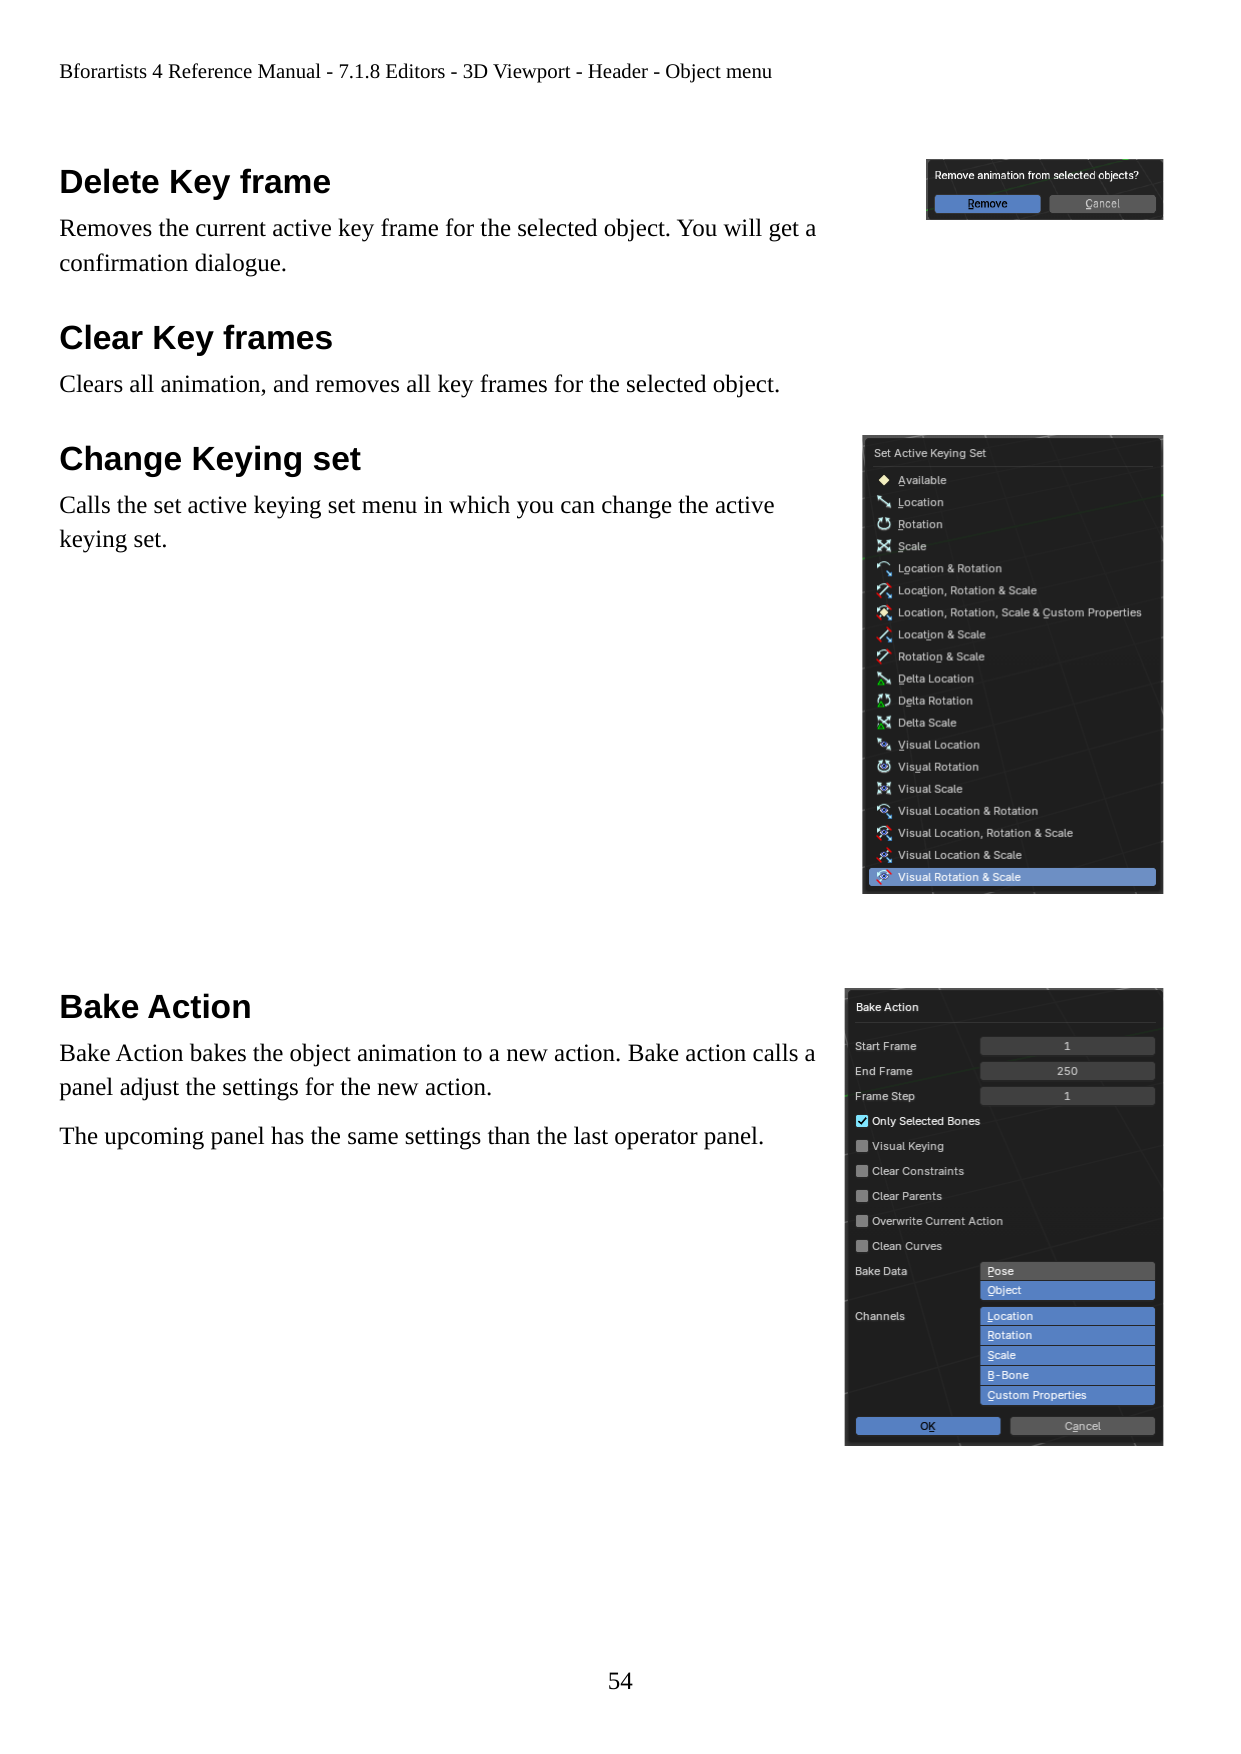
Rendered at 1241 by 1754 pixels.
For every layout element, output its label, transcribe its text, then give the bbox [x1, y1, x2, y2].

text Calls the set active keying set menu in which you can change the active keying set. [59, 490, 862, 553]
picture [862, 435, 1164, 894]
subtitle [1164, 162, 1181, 201]
subtitle Clear Key frames [59, 318, 1181, 356]
text Removes the current active key frame for the selected object. You will get a confirmation dialogue. [59, 213, 1181, 277]
text Clears all animation, and removes all key frames for the selected object. [59, 369, 1181, 398]
subtitle Change Keying set [59, 439, 862, 477]
picture [844, 988, 1164, 1446]
text The upcoming panel has the same settings than the last operator panel. [59, 1121, 844, 1150]
text Bake Action bakes the object animation to a new action. Bake action calls a panel adjust the settings for the new action. [59, 1038, 844, 1101]
subtitle [1164, 439, 1181, 477]
picture [926, 159, 1164, 220]
subtitle Bake Action [59, 987, 1181, 1025]
subtitle Delete Key frame [59, 162, 926, 201]
